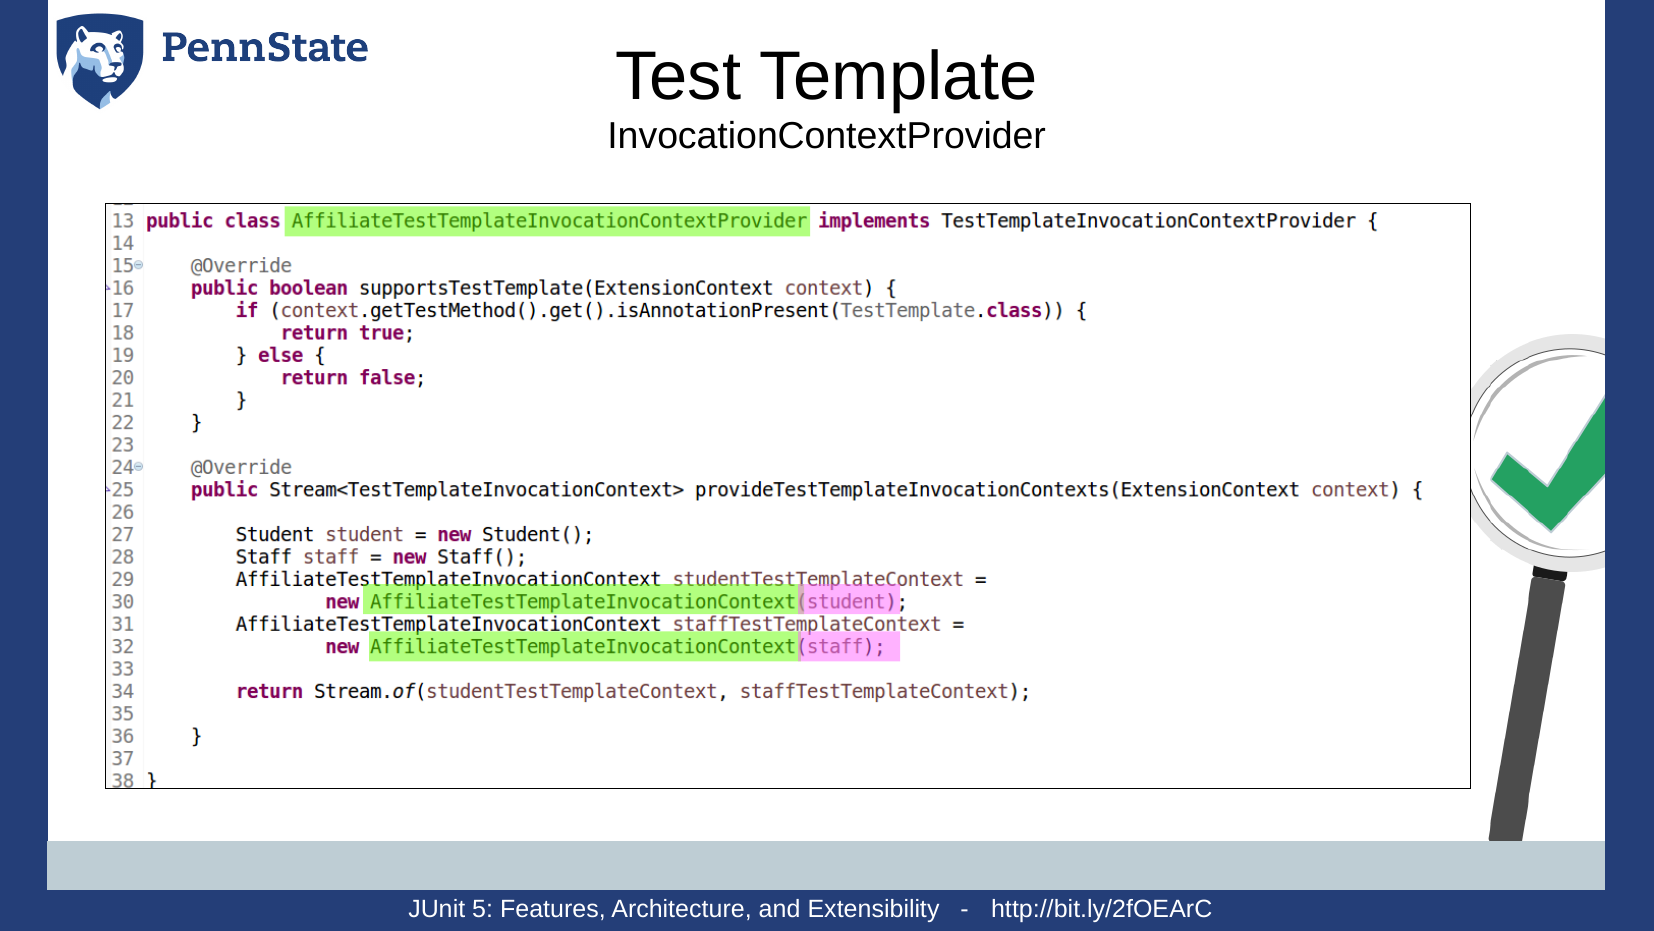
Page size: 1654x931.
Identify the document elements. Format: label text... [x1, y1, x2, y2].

text_box [369, 631, 901, 662]
text_box [284, 206, 811, 237]
picture [105, 203, 1605, 841]
title Test Template InvocationContextProvider [61, 19, 1592, 175]
picture [48, 0, 411, 152]
text_box [363, 584, 901, 615]
